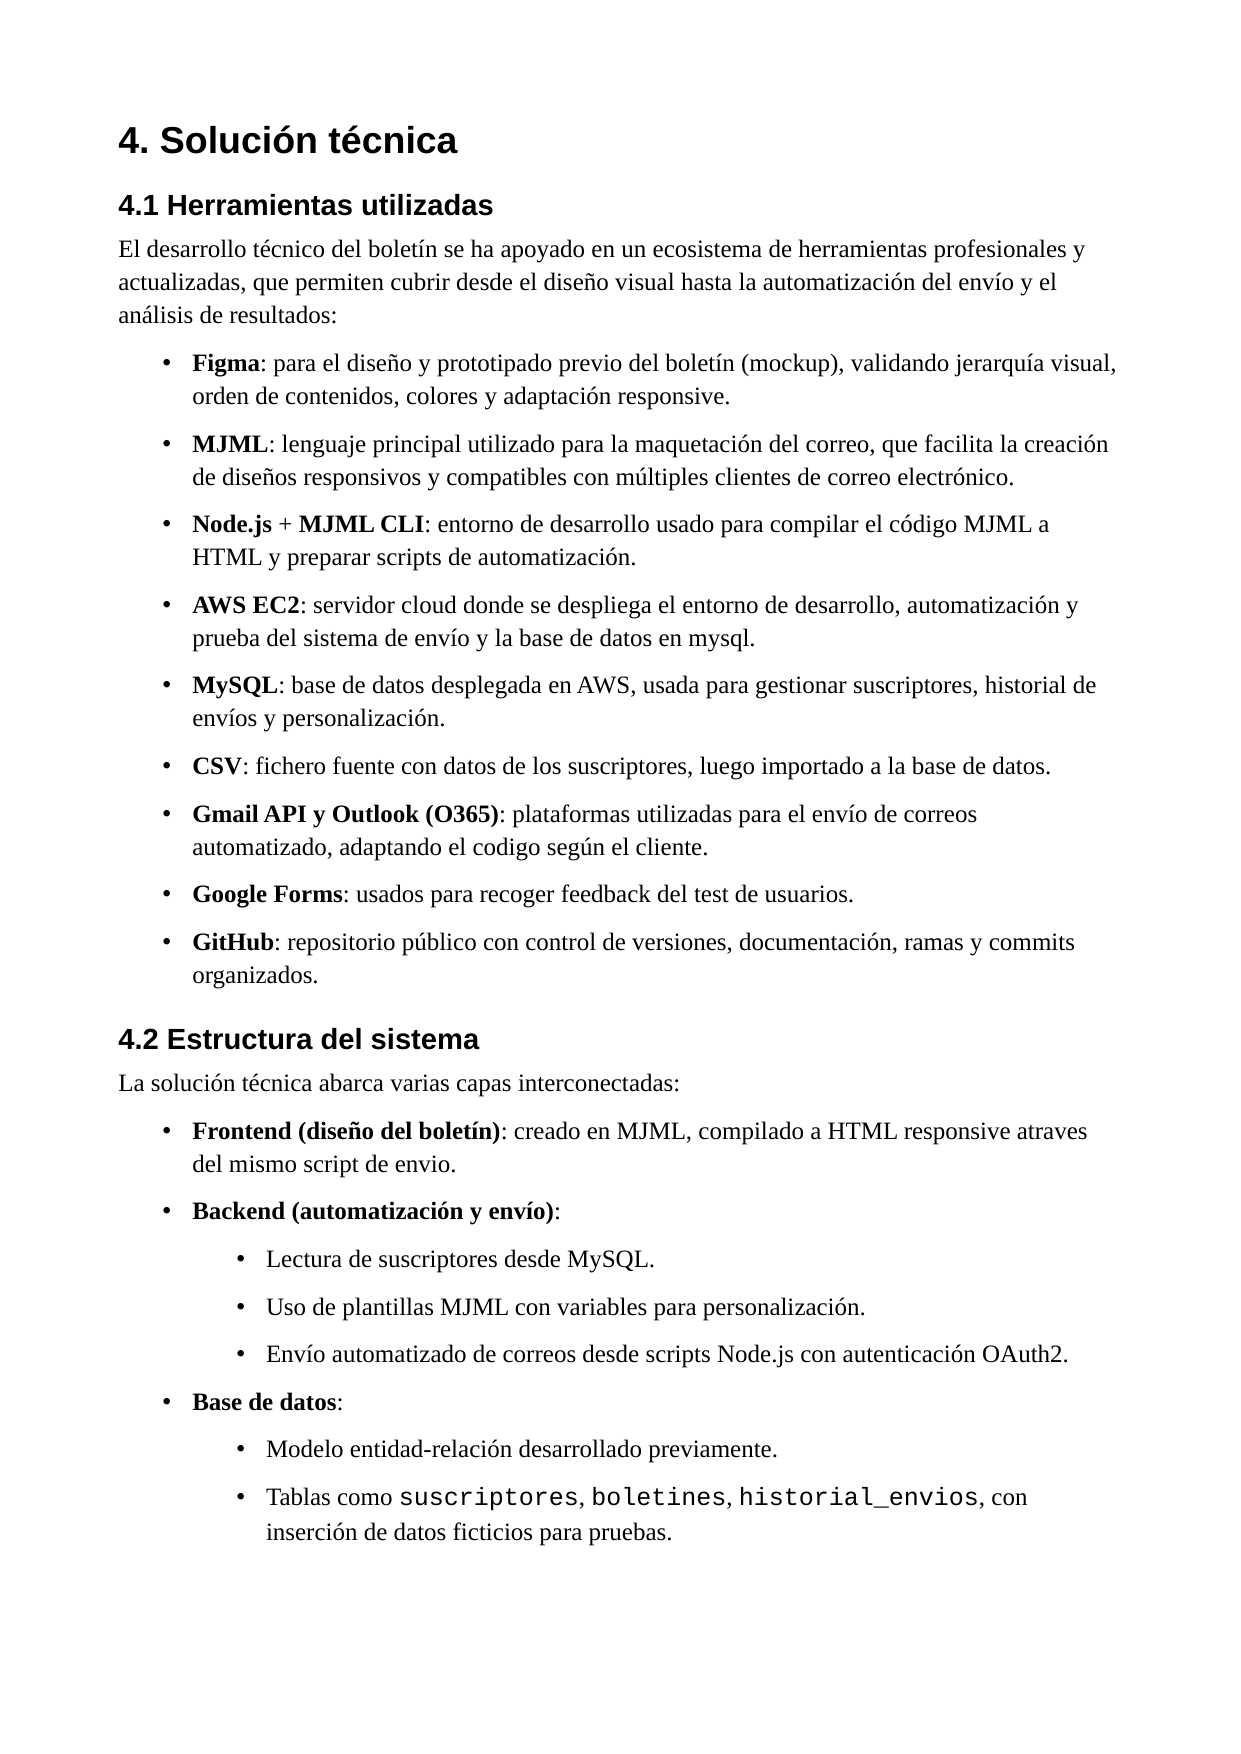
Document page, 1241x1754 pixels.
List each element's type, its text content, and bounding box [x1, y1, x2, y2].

list Backend (automatización y envío): [162, 1196, 1122, 1225]
list Gmail API y Outlook (O365): plataformas utilizadas para el envío de correos automatizado, adaptando el codigo según el cliente. [162, 799, 1122, 861]
list Lectura de suscriptores desde MySQL. [236, 1244, 1122, 1273]
list Frontend (diseño del boletín): creado en MJML, compilado a HTML responsive atraves del mismo script de envio. [162, 1116, 1122, 1178]
list CSV: fichero fuente con datos de los suscriptores, luego importado a la base de datos. [162, 751, 1122, 780]
list GitHub: repositorio público con control de versiones, documentación, ramas y commits organizados. [162, 927, 1122, 989]
list Figma: para el diseño y prototipado previo del boletín (mockup), validando jerarquía visual, orden de contenidos, colores y adaptación responsive. [162, 348, 1122, 410]
list MJML: lenguaje principal utilizado para la maquetación del correo, que facilita la creación de diseños responsivos y compatibles con múltiples clientes de correo electrónico. [162, 429, 1122, 490]
subtitle 4. Solución técnica [118, 118, 1122, 161]
list AWS EC2: servidor cloud donde se despliega el entorno de desarrollo, automatización y prueba del sistema de envío y la base de datos en mysql. [162, 590, 1122, 652]
subtitle 4.2 Estructura del sistema [118, 1022, 1122, 1056]
list MySQL: base de datos desplegada en AWS, usada para gestionar suscriptores, historial de envíos y personalización. [162, 671, 1122, 732]
list Google Forms: usados para recoger feedback del test de usuarios. [162, 879, 1122, 908]
subtitle 4.1 Herramientas utilizadas [118, 188, 1122, 222]
text El desarrollo técnico del boletín se ha apoyado en un ecosistema de herramientas profesionales y actualizadas, que permiten cubrir desde el diseño visual hasta la automatización del envío y el análisis de resultados: [118, 234, 1122, 329]
list Tablas como suscriptores, boletines, historial_envios, con inserción de datos ficticios para pruebas. [236, 1482, 1122, 1546]
text La solución técnica abarca varias capas interconectadas: [118, 1068, 1122, 1097]
list Envío automatizado de correos desde scripts Node.js con autenticación OAuth2. [236, 1339, 1122, 1368]
list Uso de plantillas MJML con variables para personalización. [236, 1292, 1122, 1320]
list Modelo entidad-relación desarrollado previamente. [236, 1434, 1122, 1463]
list Base de datos: [162, 1387, 1122, 1416]
list Node.js + MJML CLI: entorno de desarrollo usado para compilar el código MJML a HTML y preparar scripts de automatización. [162, 509, 1122, 571]
